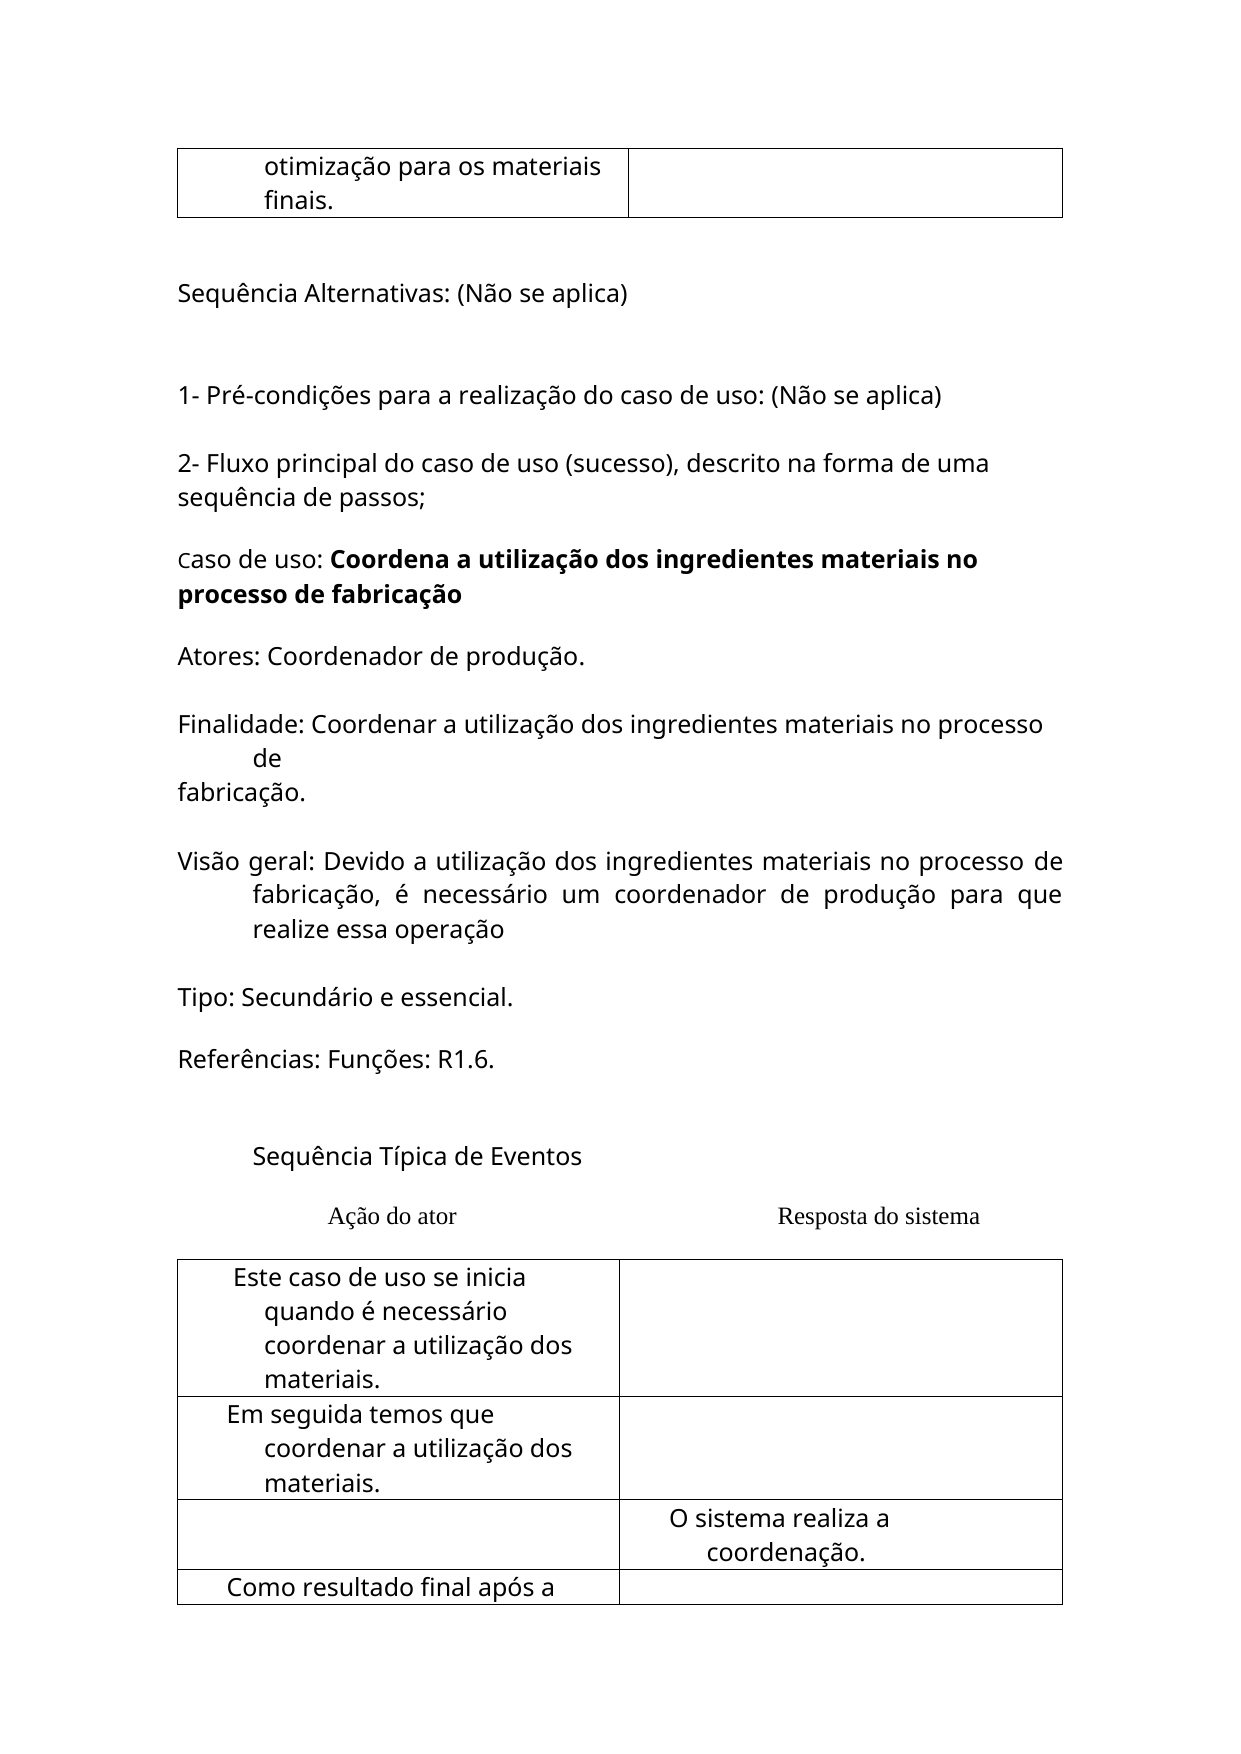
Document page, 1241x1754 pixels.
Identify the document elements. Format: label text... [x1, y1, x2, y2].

table_cell Em seguida temos que coordenar a utilização dos materiais. [178, 1397, 619, 1499]
table_header Este caso de uso se inicia quando é necessário coordenar a utilização dos materiais. [178, 1260, 619, 1396]
text Caso de uso: Coordena a utilização dos ingredientes materiais no processo de fabricação [177, 542, 1063, 610]
table_cell otimização para os materiais finais. [178, 149, 628, 217]
table_cell [620, 1397, 1062, 1499]
text Ação do ator Resposta do sistema [177, 1201, 1063, 1230]
text Sequência Alternativas: (Não se aplica) [177, 275, 1063, 309]
table_cell [178, 1500, 619, 1568]
table_header [620, 1260, 1062, 1396]
table_cell [620, 1570, 1062, 1603]
text Referências: Funções: R1.6. [177, 1042, 1063, 1076]
text Sequência Típica de Eventos [177, 1138, 1063, 1172]
text fabricação. [177, 775, 1063, 809]
text Tipo: Secundário e essencial. [177, 979, 1063, 1013]
text 1- Pré-condições para a realização do caso de uso: (Não se aplica) [177, 377, 1063, 412]
table_cell O sistema realiza a coordenação. [620, 1500, 1062, 1568]
text 2- Fluxo principal do caso de uso (sucesso), descrito na forma de uma sequência de passos; [177, 446, 1063, 514]
text Visão geral: Devido a utilização dos ingredientes materiais no processo de fabricação, é necessário um coordenador de produção para que realize essa operação [177, 843, 1063, 945]
table_cell [629, 149, 1062, 217]
text Atores: Coordenador de produção. [177, 639, 1063, 673]
table_cell Como resultado final após a [178, 1570, 619, 1603]
text Finalidade: Coordenar a utilização dos ingredientes materiais no processo de [177, 707, 1063, 775]
